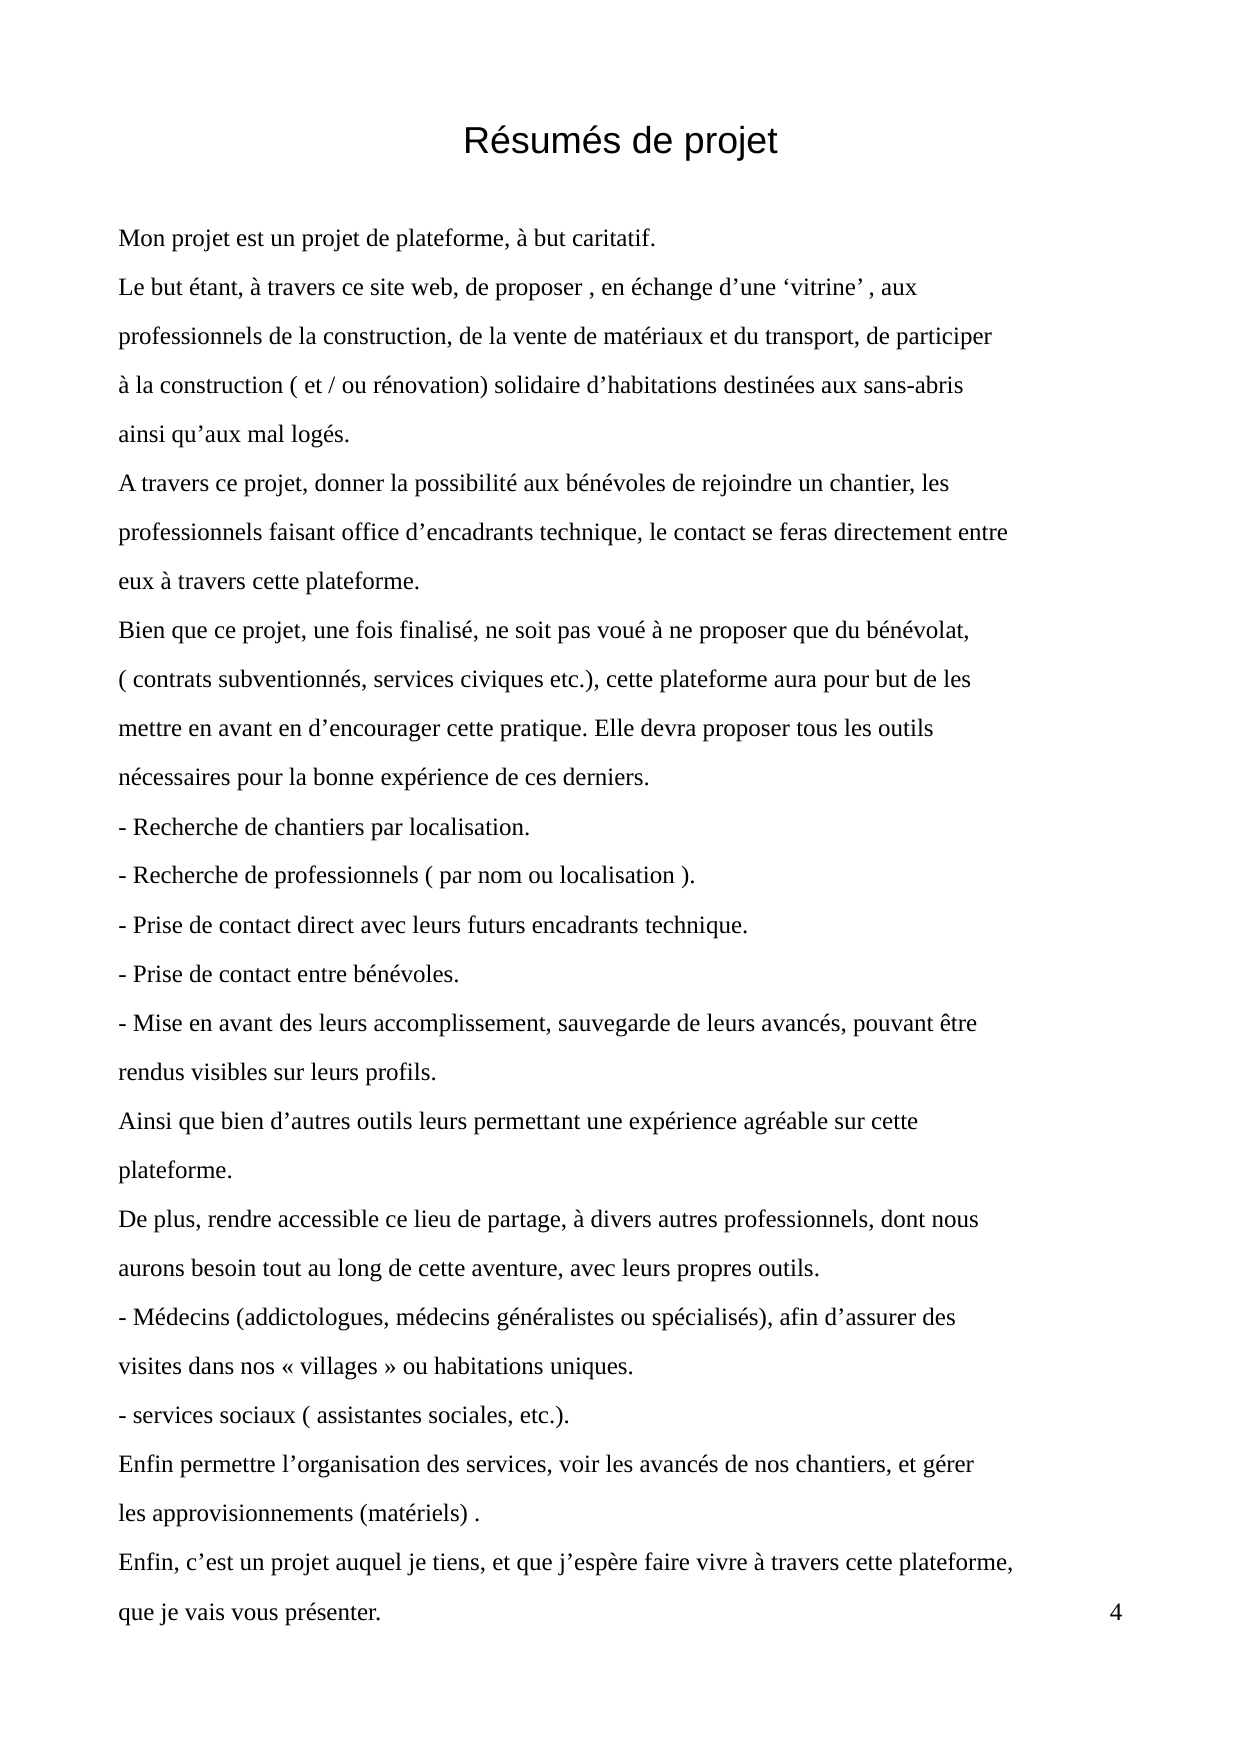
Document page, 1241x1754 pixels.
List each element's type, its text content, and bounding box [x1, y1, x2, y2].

text visites dans nos « villages » ou habitations uniques. [118, 1351, 1122, 1380]
text aurons besoin tout au long de cette aventure, avec leurs propres outils. [118, 1253, 1122, 1282]
subtitle Résumés de projet [118, 118, 1122, 161]
text Mon projet est un projet de plateforme, à but caritatif. [118, 223, 1122, 252]
text Enfin, c’est un projet auquel je tiens, et que j’espère faire vivre à travers cette plateforme, [118, 1547, 1122, 1576]
text Enfin permettre l’organisation des services, voir les avancés de nos chantiers, et gérer [118, 1449, 1122, 1478]
text - Prise de contact entre bénévoles. [118, 959, 1122, 987]
text rendus visibles sur leurs profils. [118, 1057, 1122, 1086]
text professionnels faisant office d’encadrants technique, le contact se feras directement entre [118, 517, 1122, 546]
text Le but étant, à travers ce site web, de proposer , en échange d’une ‘vitrine’ , aux [118, 272, 1122, 301]
text à la construction ( et / ou rénovation) solidaire d’habitations destinées aux sans-abris [118, 370, 1122, 399]
text - Médecins (addictologues, médecins généralistes ou spécialisés), afin d’assurer des [118, 1302, 1122, 1331]
text nécessaires pour la bonne expérience de ces derniers. [118, 762, 1122, 791]
text plateforme. [118, 1155, 1122, 1184]
text ainsi qu’aux mal logés. [118, 419, 1122, 448]
text Ainsi que bien d’autres outils leurs permettant une expérience agréable sur cette [118, 1106, 1122, 1135]
text A travers ce projet, donner la possibilité aux bénévoles de rejoindre un chantier, les [118, 468, 1122, 497]
text Bien que ce projet, une fois finalisé, ne soit pas voué à ne proposer que du bénévolat, [118, 615, 1122, 644]
text - services sociaux ( assistantes sociales, etc.). [118, 1400, 1122, 1429]
text que je vais vous présenter. 4 [118, 1597, 1122, 1625]
text - Mise en avant des leurs accomplissement, sauvegarde de leurs avancés, pouvant être [118, 1008, 1122, 1037]
text De plus, rendre accessible ce lieu de partage, à divers autres professionnels, dont nous [118, 1204, 1122, 1233]
text les approvisionnements (matériels) . [118, 1498, 1122, 1527]
text mettre en avant en d’encourager cette pratique. Elle devra proposer tous les outils [118, 713, 1122, 742]
text eux à travers cette plateforme. [118, 566, 1122, 595]
text - Prise de contact direct avec leurs futurs encadrants technique. [118, 910, 1122, 938]
text professionnels de la construction, de la vente de matériaux et du transport, de participer [118, 321, 1122, 350]
text ( contrats subventionnés, services civiques etc.), cette plateforme aura pour but de les [118, 664, 1122, 693]
text - Recherche de professionnels ( par nom ou localisation ). [118, 861, 1122, 889]
text - Recherche de chantiers par localisation. [118, 812, 1122, 840]
